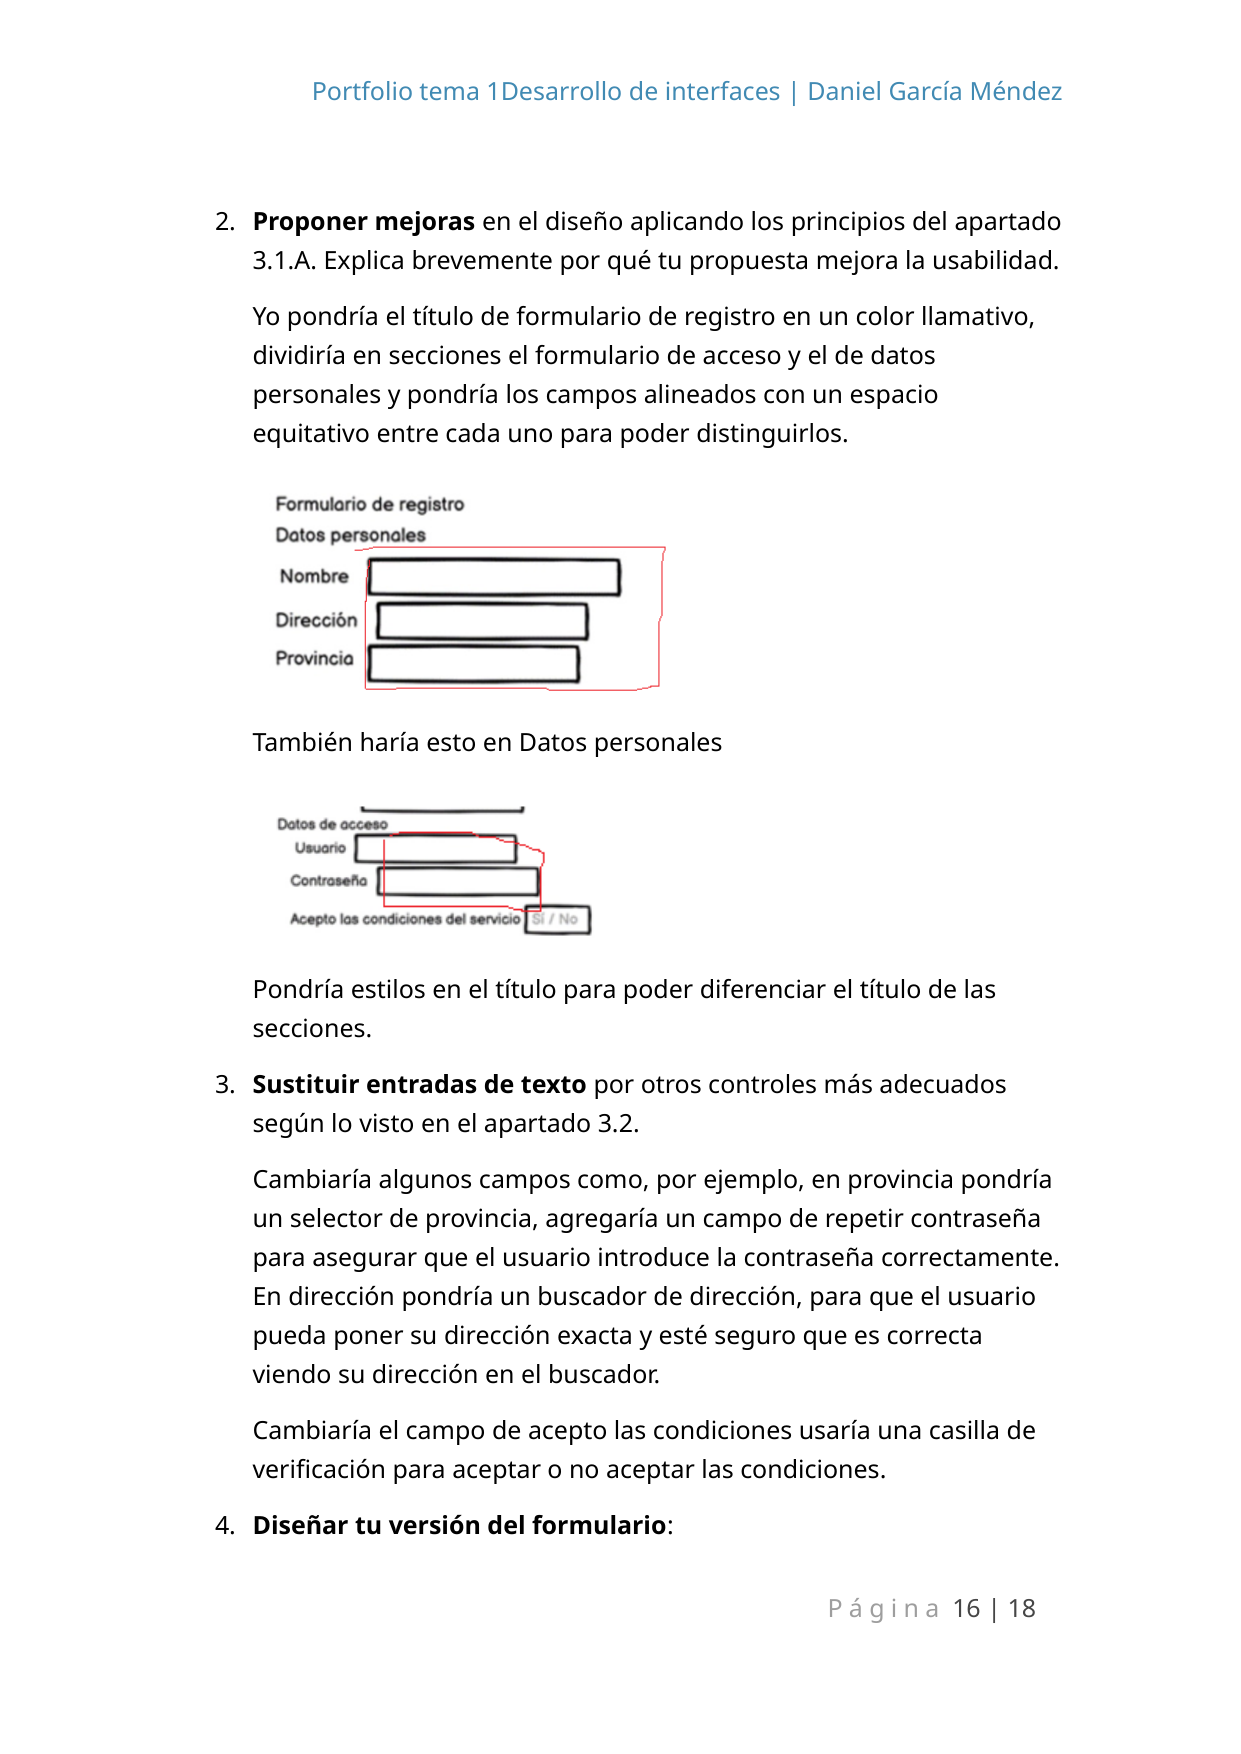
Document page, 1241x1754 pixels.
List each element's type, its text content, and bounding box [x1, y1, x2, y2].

list Pondría estilos en el título para poder diferenciar el título de las secciones. [252, 971, 1063, 1044]
list Diseñar tu versión del formulario: [215, 1508, 1063, 1542]
list Cambiaría algunos campos como, por ejemplo, en provincia pondría un selector de provincia, agregaría un campo de repetir contraseña para asegurar que el usuario introduce la contraseña correctamente. En dirección pondría un buscador de dirección, para que el usuario pueda poner su dirección exacta y esté seguro que es correcta viendo su dirección en el buscador. [252, 1161, 1063, 1391]
list Proponer mejoras en el diseño aplicando los principios del apartado 3.1.A. Explica brevemente por qué tu propuesta mejora la usabilidad. [215, 203, 1063, 277]
list Yo pondría el título de formulario de registro en un color llamativo, dividiría en secciones el formulario de acceso y el de datos personales y pondría los campos alineados con un espacio equitativo entre cada uno para poder distinguirlos. [252, 298, 1063, 450]
list Sustituir entradas de texto por otros controles más adecuados según lo visto en el apartado 3.2. [215, 1066, 1063, 1139]
list También haría esto en Datos personales [252, 725, 1063, 759]
list Cambiaría el campo de acepto las condiciones usaría una casilla de verificación para aceptar o no aceptar las condiciones. [252, 1413, 1063, 1486]
